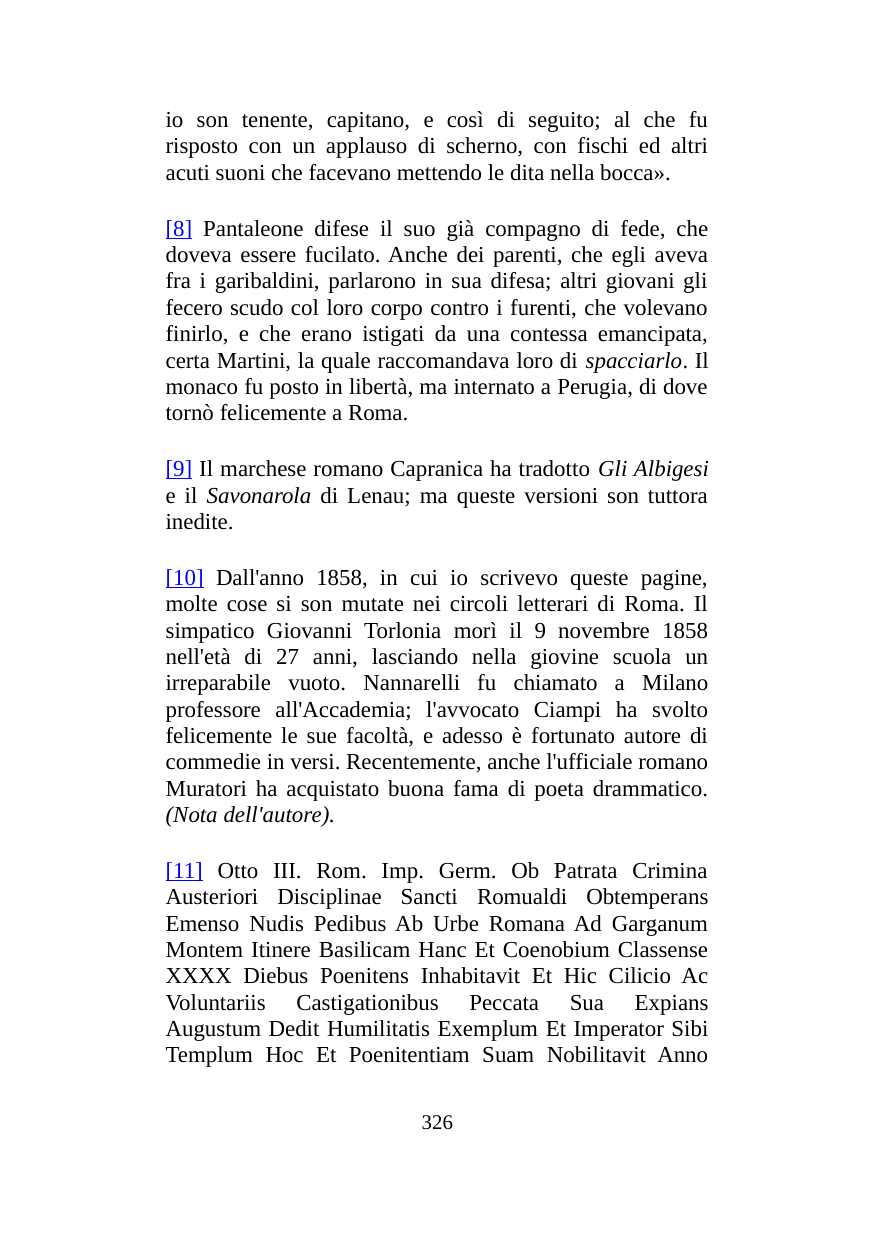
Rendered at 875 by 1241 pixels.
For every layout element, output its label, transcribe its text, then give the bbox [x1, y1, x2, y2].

text [10] Dall'anno 1858, in cui io scrivevo queste pagine, molte cose si son mutate nei circoli letterari di Roma. Il simpatico Giovanni Torlonia morì il 9 novembre 1858 nell'età di 27 anni, lasciando nella giovine scuola un irreparabile vuoto. Nannarelli fu chiamato a Milano professore all'Accademia; l'avvocato Ciampi ha svolto felicemente le sue facoltà, e adesso è fortunato autore di commedie in versi. Recentemente, anche l'ufficiale romano Muratori ha acquistato buona fama di poeta drammatico. (Nota dell'autore). [165, 564, 709, 827]
text [9] Il marchese romano Capranica ha tradotto Gli Albigesi e il Savonarola di Lenau; ma queste versioni son tuttora inedite. [165, 455, 709, 534]
text [8] Pantaleone difese il suo già compagno di fede, che doveva essere fucilato. Anche dei parenti, che egli aveva fra i garibaldini, parlarono in sua difesa; altri giovani gli fecero scudo col loro corpo contro i furenti, che volevano finirlo, e che erano istigati da una contessa emancipata, certa Martini, la quale raccomandava loro di spacciarlo. Il monaco fu posto in libertà, ma internato a Perugia, di dove tornò felicemente a Roma. [165, 215, 709, 426]
text [11] Otto III. Rom. Imp. Germ. Ob Patrata Crimina Austeriori Disciplinae Sancti Romualdi Obtemperans Emenso Nudis Pedibus Ab Urbe Romana Ad Garganum Montem Itinere Basilicam Hanc Et Coenobium Classense XXXX Diebus Poenitens Inhabitavit Et Hic Cilicio Ac Voluntariis Castigationibus Peccata Sua Expians Augustum Dedit Humilitatis Exemplum Et Imperator Sibi Templum Hoc Et Poenitentiam Suam Nobilitavit Anno [165, 857, 709, 1068]
text io son tenente, capitano, e così di seguito; al che fu risposto con un applauso di scherno, con fischi ed altri acuti suoni che facevano mettendo le dita nella bocca». [165, 106, 709, 185]
